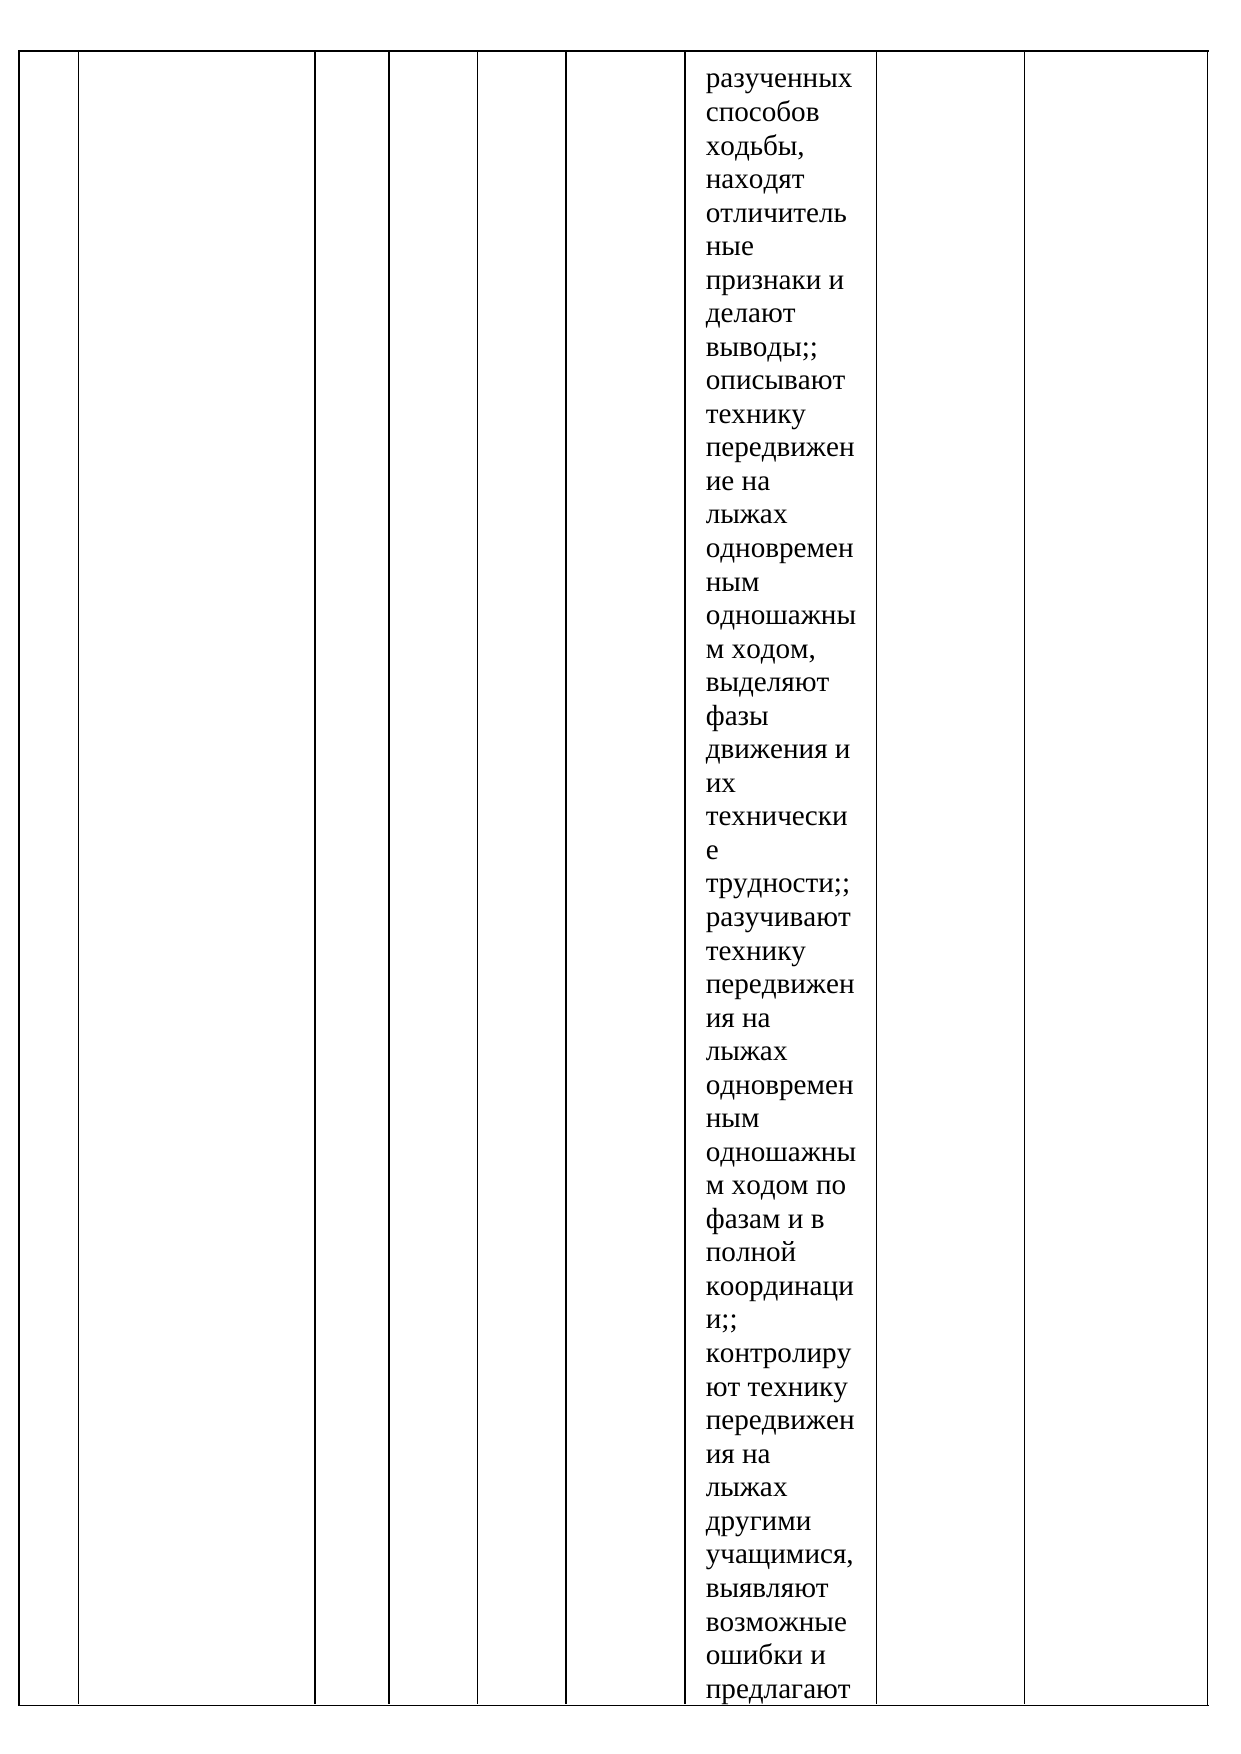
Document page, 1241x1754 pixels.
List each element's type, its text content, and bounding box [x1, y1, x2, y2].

table_header [20, 52, 78, 1704]
table_header [567, 52, 684, 1704]
table_header [478, 52, 565, 1704]
table_header [79, 52, 314, 1704]
table_header [390, 52, 477, 1704]
table_header [1025, 52, 1207, 1704]
table_header [316, 52, 388, 1704]
table_header [877, 52, 1024, 1704]
table_header разученных способов ходьбы, находят отличительные признаки и делают выводы;; описывают технику передвижение на лыжах одновременным одношажным ходом, выделяют фазы движения и их технические трудности;; разучивают технику передвижения на лыжах одновременным одношажным ходом по фазам и в полной координации;; контролируют технику передвижения на лыжах другими учащимися, выявляют возможные ошибки и предлагают [686, 52, 876, 1704]
